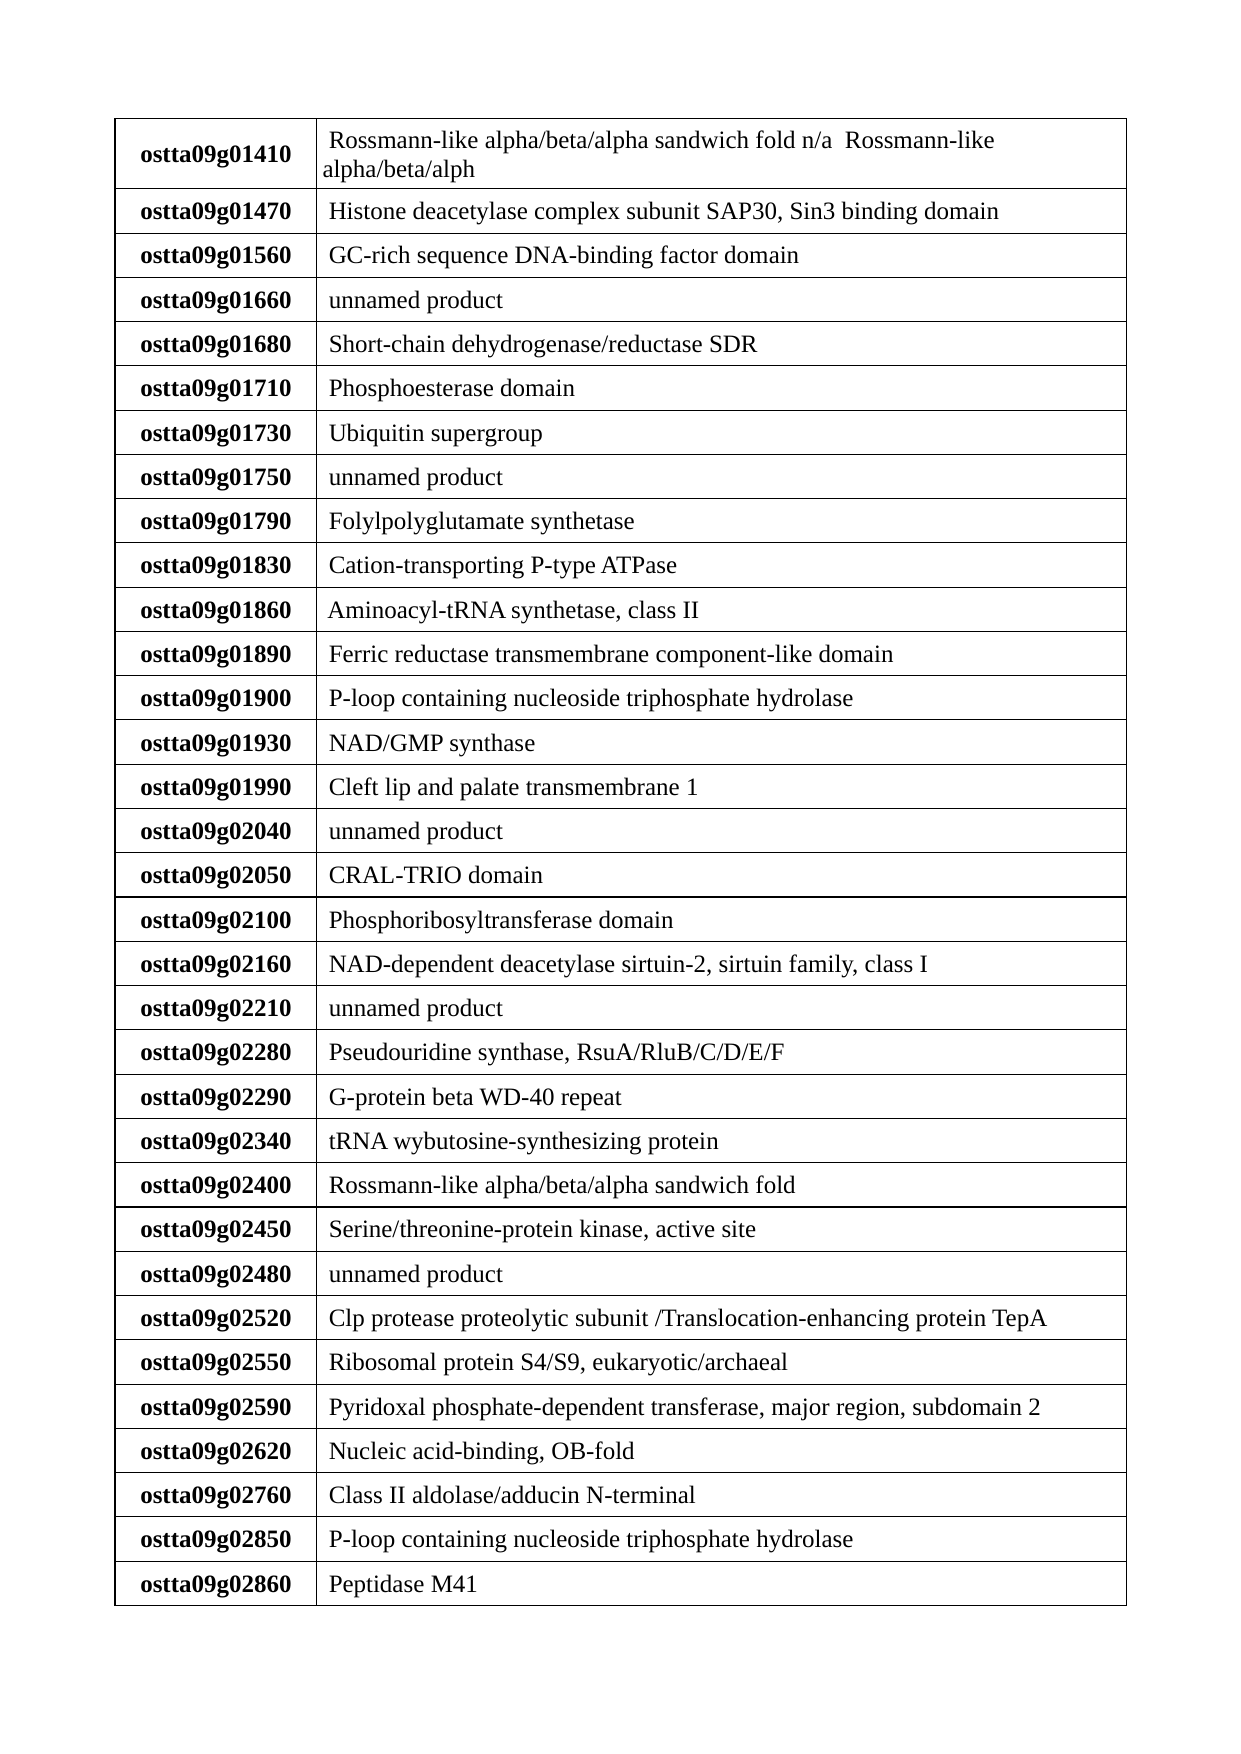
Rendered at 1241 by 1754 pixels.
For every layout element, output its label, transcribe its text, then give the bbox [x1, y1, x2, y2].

table_cell P-loop containing nucleoside triphosphate hydrolase [317, 1517, 1126, 1561]
table_cell ostta09g02860 [116, 1562, 316, 1605]
table_cell [1127, 896, 1240, 941]
table_cell [1127, 764, 1240, 808]
table_cell ostta09g02290 [116, 1075, 316, 1118]
table_cell ostta09g02340 [116, 1119, 316, 1162]
table_cell unnamed product [317, 809, 1126, 852]
table_cell [1127, 1384, 1240, 1428]
table_cell ostta09g01710 [116, 366, 316, 409]
table_cell [1127, 118, 1240, 188]
table_cell [1127, 410, 1240, 454]
table_cell ostta09g02400 [116, 1163, 316, 1206]
table_cell G-protein beta WD-40 repeat [317, 1075, 1126, 1118]
table_cell [1127, 1339, 1240, 1383]
table_cell ostta09g01410 [116, 119, 316, 188]
table_cell [1127, 1118, 1240, 1162]
table_cell [1127, 188, 1240, 232]
table_cell [1127, 1472, 1240, 1516]
table_cell ostta09g02210 [116, 986, 316, 1029]
table_cell ostta09g02520 [116, 1296, 316, 1339]
table_cell [1127, 852, 1240, 896]
table_cell Cleft lip and palate transmembrane 1 [317, 765, 1126, 808]
table_cell [1127, 498, 1240, 542]
table_cell ostta09g02850 [116, 1517, 316, 1561]
table_cell ostta09g01680 [116, 322, 316, 365]
table_cell Pseudouridine synthase, RsuA/RluB/C/D/E/F [317, 1030, 1126, 1073]
table_cell ostta09g01470 [116, 189, 316, 232]
table_cell [1127, 808, 1240, 852]
table_cell ostta09g01730 [116, 411, 316, 454]
table_cell Ribosomal protein S4/S9, eukaryotic/archaeal [317, 1340, 1126, 1383]
table_cell Nucleic acid-binding, OB-fold [317, 1429, 1126, 1472]
table_cell Pyridoxal phosphate-dependent transferase, major region, subdomain 2 [317, 1385, 1126, 1428]
table_cell Class II aldolase/adducin N-terminal [317, 1473, 1126, 1516]
table_cell ostta09g02760 [116, 1473, 316, 1516]
table_cell [1127, 1428, 1240, 1472]
table_cell ostta09g01890 [116, 632, 316, 675]
table_cell Clp protease proteolytic subunit /Translocation-enhancing protein TepA [317, 1296, 1126, 1339]
table_cell P-loop containing nucleoside triphosphate hydrolase [317, 676, 1126, 719]
table_cell [1127, 675, 1240, 719]
table_cell Aminoacyl-tRNA synthetase, class II [317, 588, 1126, 631]
table_cell Rossmann-like alpha/beta/alpha sandwich fold [317, 1163, 1126, 1206]
table_cell ostta09g01660 [116, 278, 316, 321]
table_cell [1127, 985, 1240, 1029]
table_cell [1127, 277, 1240, 321]
table_cell Ubiquitin supergroup [317, 411, 1126, 454]
table_cell [1127, 321, 1240, 365]
table_cell Cation-transporting P-type ATPase [317, 543, 1126, 587]
table_cell [1127, 454, 1240, 498]
table_cell [1127, 365, 1240, 409]
table_cell [1127, 587, 1240, 631]
table_cell Short-chain dehydrogenase/reductase SDR [317, 322, 1126, 365]
table_cell [1127, 233, 1240, 277]
table_cell Histone deacetylase complex subunit SAP30, Sin3 binding domain [317, 189, 1126, 232]
table_cell ostta09g02550 [116, 1340, 316, 1383]
table_cell ostta09g01990 [116, 765, 316, 808]
table_cell [1127, 719, 1240, 764]
table_cell [1127, 1516, 1240, 1561]
table_cell GC-rich sequence DNA-binding factor domain [317, 234, 1126, 277]
table_cell ostta09g01900 [116, 676, 316, 719]
table_cell ostta09g02040 [116, 809, 316, 852]
table_cell unnamed product [317, 455, 1126, 498]
table_cell [1127, 1162, 1240, 1206]
table_cell [1127, 1561, 1240, 1605]
table_cell [1127, 1206, 1240, 1251]
table_cell [1127, 941, 1240, 985]
table_cell NAD-dependent deacetylase sirtuin-2, sirtuin family, class I [317, 942, 1126, 985]
table_cell ostta09g01830 [116, 543, 316, 587]
table_cell ostta09g02160 [116, 942, 316, 985]
table_cell [1127, 1295, 1240, 1339]
table_cell ostta09g01860 [116, 588, 316, 631]
table_cell Rossmann-like alpha/beta/alpha sandwich fold n/a Rossmann-like alpha/beta/alph [317, 119, 1126, 188]
table_cell ostta09g02100 [116, 898, 316, 941]
table_cell ostta09g02280 [116, 1030, 316, 1073]
table_cell Phosphoribosyltransferase domain [317, 898, 1126, 941]
table_cell [1127, 1251, 1240, 1295]
table_cell ostta09g02480 [116, 1252, 316, 1295]
table_cell ostta09g01750 [116, 455, 316, 498]
table_cell ostta09g01560 [116, 234, 316, 277]
table_cell NAD/GMP synthase [317, 720, 1126, 764]
table_cell Phosphoesterase domain [317, 366, 1126, 409]
table_cell [1127, 1029, 1240, 1073]
table_cell Folylpolyglutamate synthetase [317, 499, 1126, 542]
table_cell ostta09g01790 [116, 499, 316, 542]
table_cell Peptidase M41 [317, 1562, 1126, 1605]
table_cell [1127, 1074, 1240, 1118]
table_cell Ferric reductase transmembrane component-like domain [317, 632, 1126, 675]
table_cell tRNA wybutosine-synthesizing protein [317, 1119, 1126, 1162]
table_cell [1127, 631, 1240, 675]
table_cell unnamed product [317, 278, 1126, 321]
table_cell Serine/threonine-protein kinase, active site [317, 1208, 1126, 1251]
table_cell ostta09g02050 [116, 853, 316, 896]
table_cell ostta09g02450 [116, 1208, 316, 1251]
table_cell ostta09g02590 [116, 1385, 316, 1428]
table_cell CRAL-TRIO domain [317, 853, 1126, 896]
table_cell ostta09g02620 [116, 1429, 316, 1472]
table_cell unnamed product [317, 1252, 1126, 1295]
table_cell unnamed product [317, 986, 1126, 1029]
table_cell ostta09g01930 [116, 720, 316, 764]
table_cell [1127, 542, 1240, 587]
